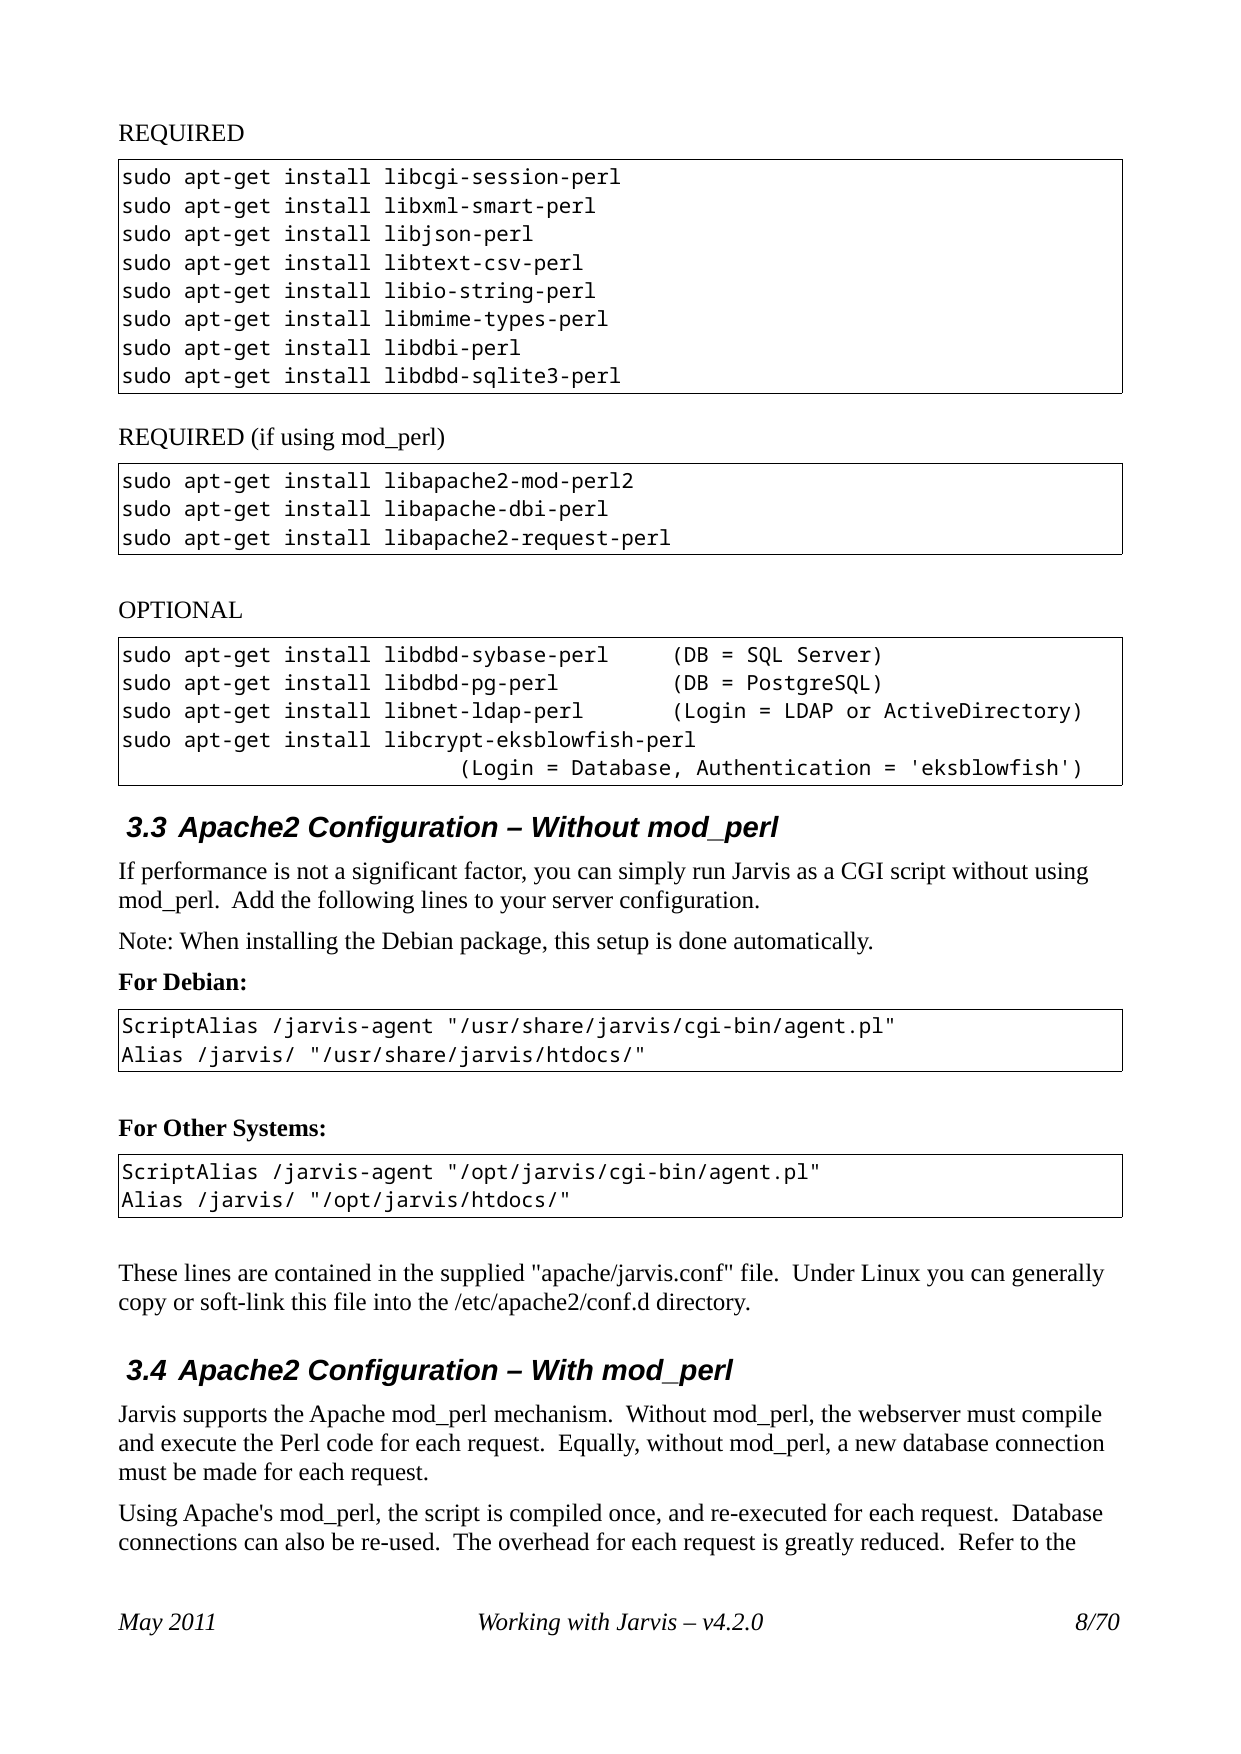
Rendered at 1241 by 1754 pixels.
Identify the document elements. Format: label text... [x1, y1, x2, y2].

text sudo apt-get install libapache-dbi-perl [119, 491, 1122, 520]
text (Login = Database, Authentication = 'eksblowfish') [119, 751, 1122, 785]
text sudo apt-get install libio-string-perl [119, 273, 1122, 302]
text sudo apt-get install libxml-smart-perl [119, 188, 1122, 216]
text sudo apt-get install libapache2-request-perl [119, 520, 1122, 554]
text sudo apt-get install libtext-csv-perl [119, 245, 1122, 273]
text ScriptAlias /jarvis-agent "/usr/share/jarvis/cgi-bin/agent.pl" [119, 1010, 1122, 1037]
text REQUIRED (if using mod_perl) [118, 422, 1122, 450]
text sudo apt-get install libdbd-sqlite3-perl [119, 358, 1122, 393]
text sudo apt-get install libcgi-session-perl [119, 160, 1122, 188]
text sudo apt-get install libdbi-perl [119, 330, 1122, 358]
text sudo apt-get install libapache2-mod-perl2 [119, 464, 1122, 491]
text For Other Systems: [118, 1113, 1122, 1141]
text Alias /jarvis/ "/opt/jarvis/htdocs/" [119, 1182, 1122, 1217]
text OPTIONAL [118, 596, 1122, 624]
text If performance is not a significant factor, you can simply run Jarvis as a CGI script without using mod_perl. Add the following lines to your server configuration. [118, 856, 1122, 913]
text sudo apt-get install libdbd-sybase-perl (DB = SQL Server) [119, 638, 1122, 665]
text For Debian: [118, 967, 1122, 996]
text Alias /jarvis/ "/usr/share/jarvis/htdocs/" [119, 1037, 1122, 1071]
text REQUIRED [118, 118, 1122, 147]
text Note: When installing the Debian package, this setup is done automatically. [118, 926, 1122, 955]
text Using Apache's mod_perl, the script is compiled once, and re-executed for each request. Database connections can also be re-used. The overhead for each request is greatly reduced. Refer to the [118, 1498, 1122, 1555]
text ScriptAlias /jarvis-agent "/opt/jarvis/cgi-bin/agent.pl" [119, 1155, 1122, 1182]
text sudo apt-get install libnet-ldap-perl (Login = LDAP or ActiveDirectory) [119, 694, 1122, 722]
text sudo apt-get install libjson-perl [119, 216, 1122, 245]
text These lines are contained in the supplied "apache/jarvis.conf" file. Under Linux you can generally copy or soft-link this file into the /etc/apache2/conf.d directory. [118, 1258, 1122, 1316]
text sudo apt-get install libdbd-pg-perl (DB = PostgreSQL) [119, 665, 1122, 694]
text sudo apt-get install libmime-types-perl [119, 302, 1122, 330]
text sudo apt-get install libcrypt-eksblowfish-perl [119, 722, 1122, 751]
subtitle Apache2 Configuration – With mod_perl [118, 1353, 1122, 1387]
text Jarvis supports the Apache mod_perl mechanism. Without mod_perl, the webserver must compile and execute the Perl code for each request. Equally, without mod_perl, a new database connection must be made for each request. [118, 1399, 1122, 1485]
subtitle Apache2 Configuration – Without mod_perl [118, 810, 1122, 843]
